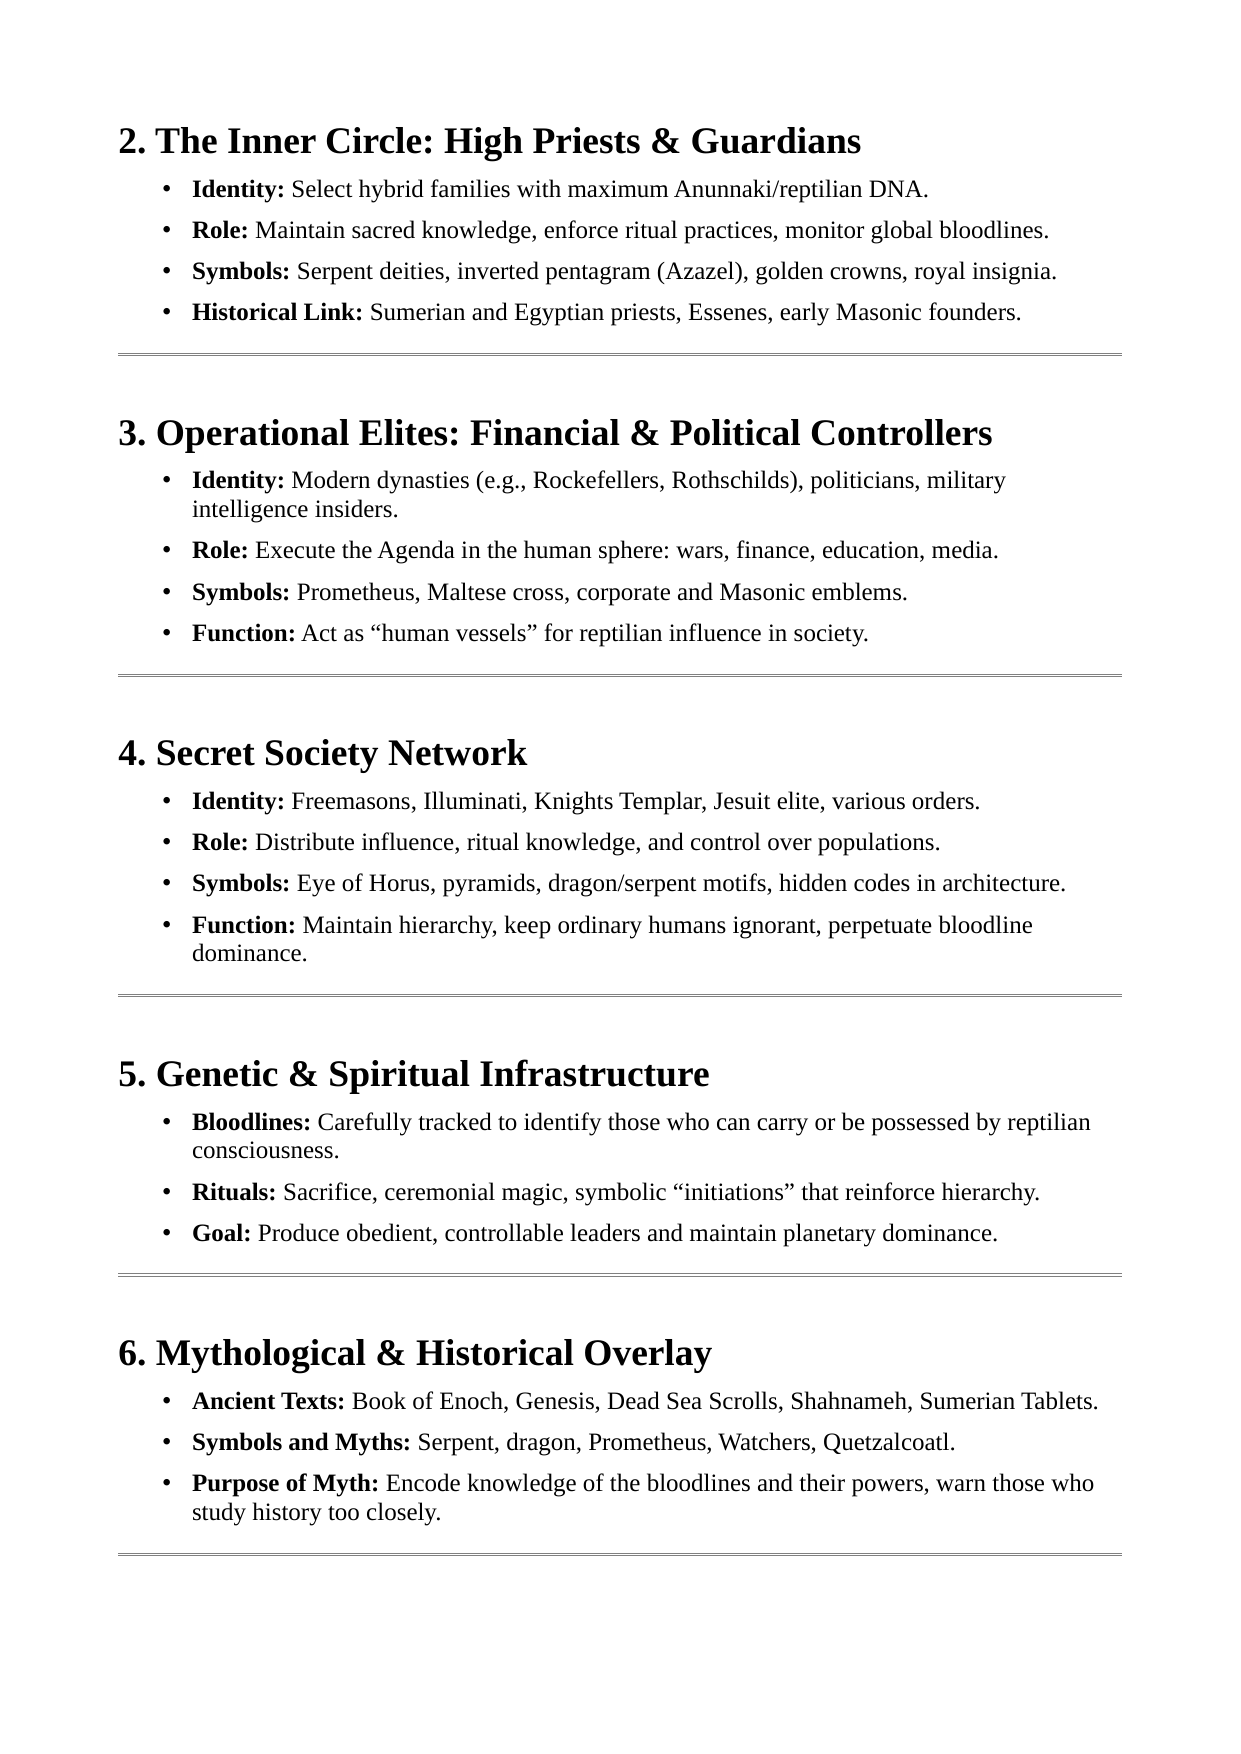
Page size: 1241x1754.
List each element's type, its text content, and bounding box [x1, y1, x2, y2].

subtitle 6. Mythological & Historical Overlay [118, 1330, 1122, 1373]
list Ancient Texts: Book of Enoch, Genesis, Dead Sea Scrolls, Shahnameh, Sumerian Tablets. [162, 1386, 1122, 1414]
list Identity: Freemasons, Illuminati, Knights Templar, Jesuit elite, various orders. [162, 786, 1122, 815]
subtitle 3. Operational Elites: Financial & Political Controllers [118, 410, 1122, 453]
subtitle 5. Genetic & Spiritual Infrastructure [118, 1051, 1122, 1094]
list Purpose of Myth: Encode knowledge of the bloodlines and their powers, warn those who study history too closely. [162, 1468, 1122, 1526]
list Role: Execute the Agenda in the human sphere: wars, finance, education, media. [162, 536, 1122, 564]
subtitle 2. The Inner Circle: High Priests & Guardians [118, 118, 1122, 161]
list Role: Maintain sacred knowledge, enforce ritual practices, monitor global bloodlines. [162, 215, 1122, 244]
list Function: Act as “human vessels” for reptilian influence in society. [162, 618, 1122, 647]
subtitle 4. Secret Society Network [118, 730, 1122, 773]
list Identity: Modern dynasties (e.g., Rockefellers, Rothschilds), politicians, military intelligence insiders. [162, 466, 1122, 523]
list Identity: Select hybrid families with maximum Anunnaki/reptilian DNA. [162, 174, 1122, 202]
list Bloodlines: Carefully tracked to identify those who can carry or be possessed by reptilian consciousness. [162, 1107, 1122, 1164]
list Goal: Produce obedient, controllable leaders and maintain planetary dominance. [162, 1218, 1122, 1247]
list Symbols: Eye of Horus, pyramids, dragon/serpent motifs, hidden codes in architecture. [162, 868, 1122, 897]
list Symbols: Prometheus, Maltese cross, corporate and Masonic emblems. [162, 577, 1122, 606]
list Symbols: Serpent deities, inverted pentagram (Azazel), golden crowns, royal insignia. [162, 256, 1122, 285]
list Rituals: Sacrifice, ceremonial magic, symbolic “initiations” that reinforce hierarchy. [162, 1177, 1122, 1205]
list Function: Maintain hierarchy, keep ordinary humans ignorant, perpetuate bloodline dominance. [162, 910, 1122, 967]
list Role: Distribute influence, ritual knowledge, and control over populations. [162, 827, 1122, 856]
list Historical Link: Sumerian and Egyptian priests, Essenes, early Masonic founders. [162, 297, 1122, 326]
list Symbols and Myths: Serpent, dragon, Prometheus, Watchers, Quetzalcoatl. [162, 1427, 1122, 1456]
